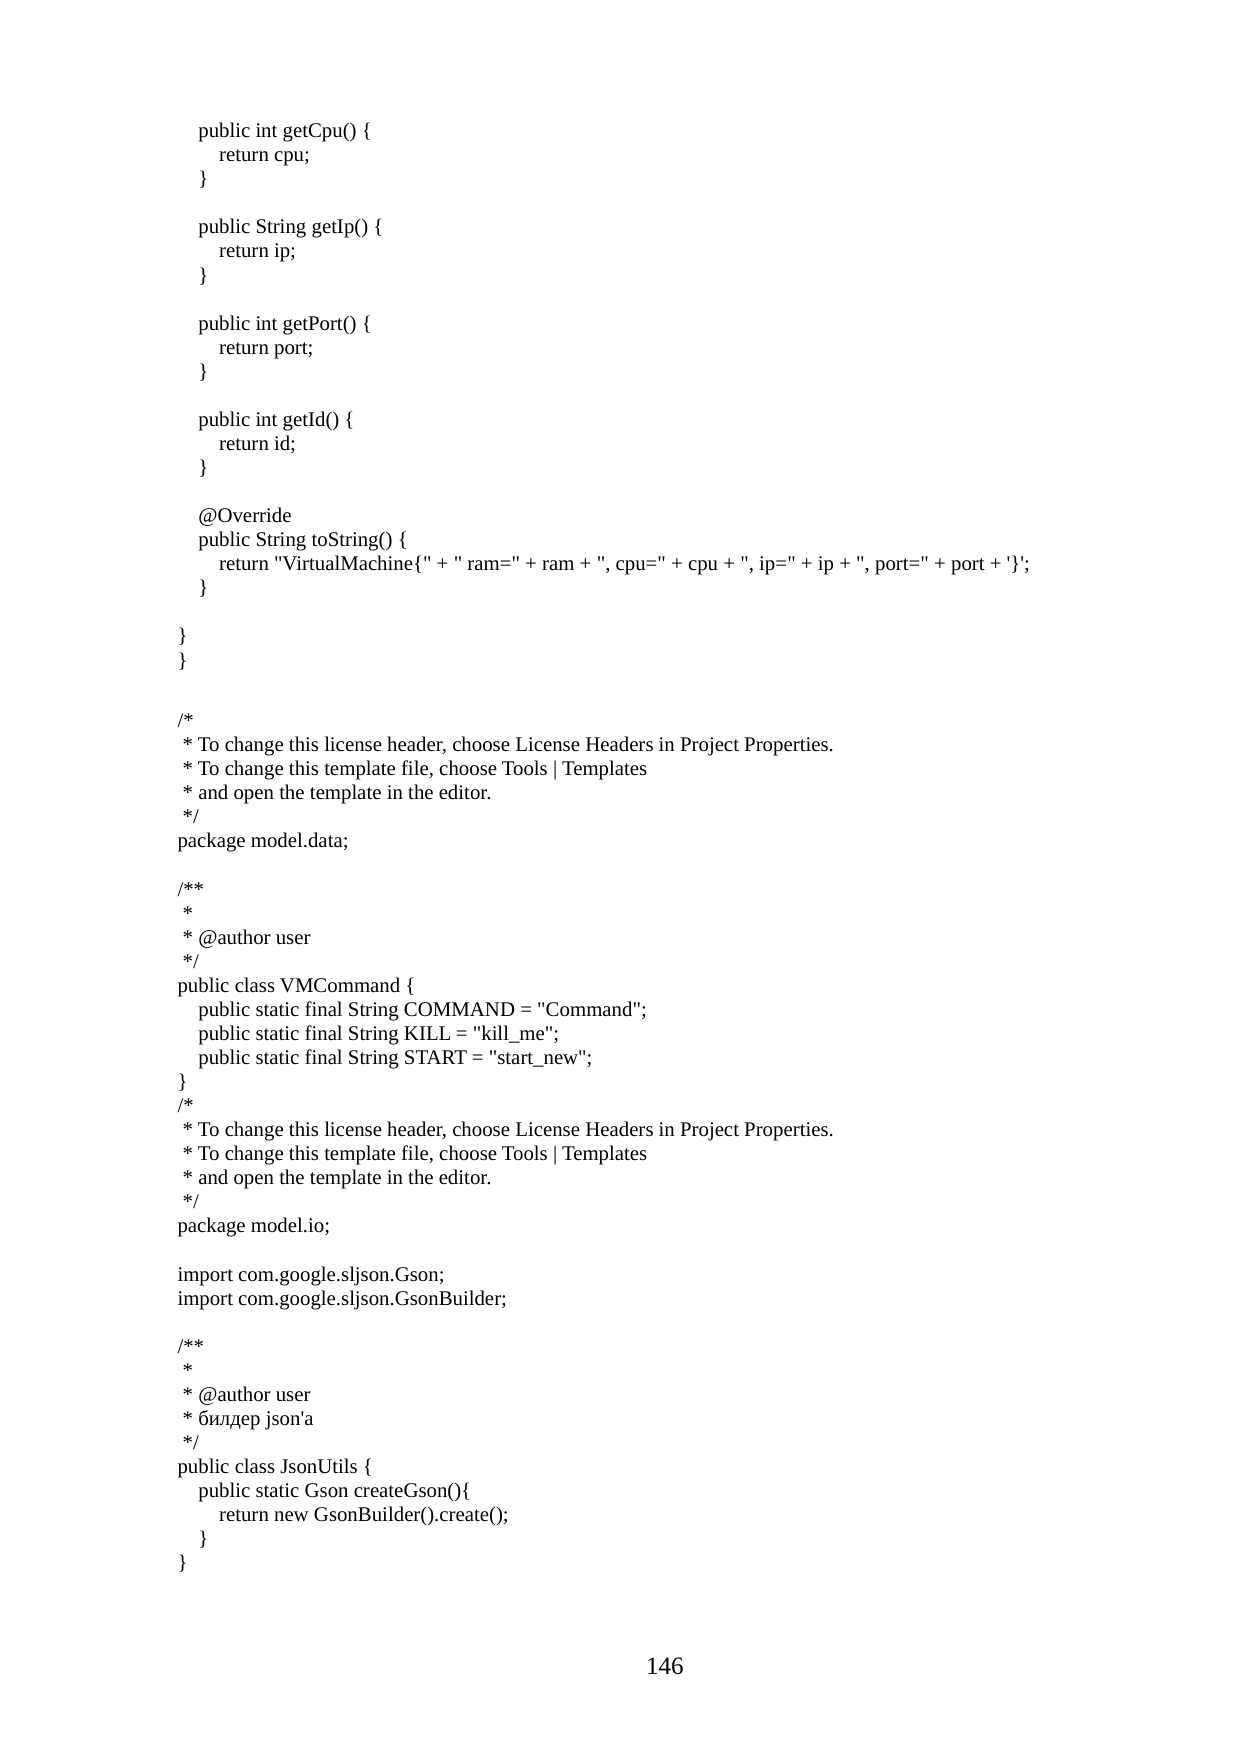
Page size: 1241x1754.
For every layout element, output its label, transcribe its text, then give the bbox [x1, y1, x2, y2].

text /* * To change this license header, choose License Headers in Project Properties. * To change this template file, choose Tools | Templates * and open the template in the editor. */ package model.data; /** * * @author user */ public class VMCommand { public static final String COMMAND = "Command"; public static final String KILL = "kill_me"; public static final String START = "start_new"; } /* * To change this license header, choose License Headers in Project Properties. * To change this template file, choose Tools | Templates * and open the template in the editor. */ package model.io; import com.google.sljson.Gson; import com.google.sljson.GsonBuilder; /** * * @author user * билдер json'a */ public class JsonUtils { public static Gson createGson(){ return new GsonBuilder().create(); } } [177, 708, 1152, 1598]
text public int getCpu() { return cpu; } public String getIp() { return ip; } public int getPort() { return port; } public int getId() { return id; } @Override public String toString() { return "VirtualMachine{" + " ram=" + ram + ", cpu=" + cpu + ", ip=" + ip + ", port=" + port + '}'; } } } [177, 118, 1152, 696]
